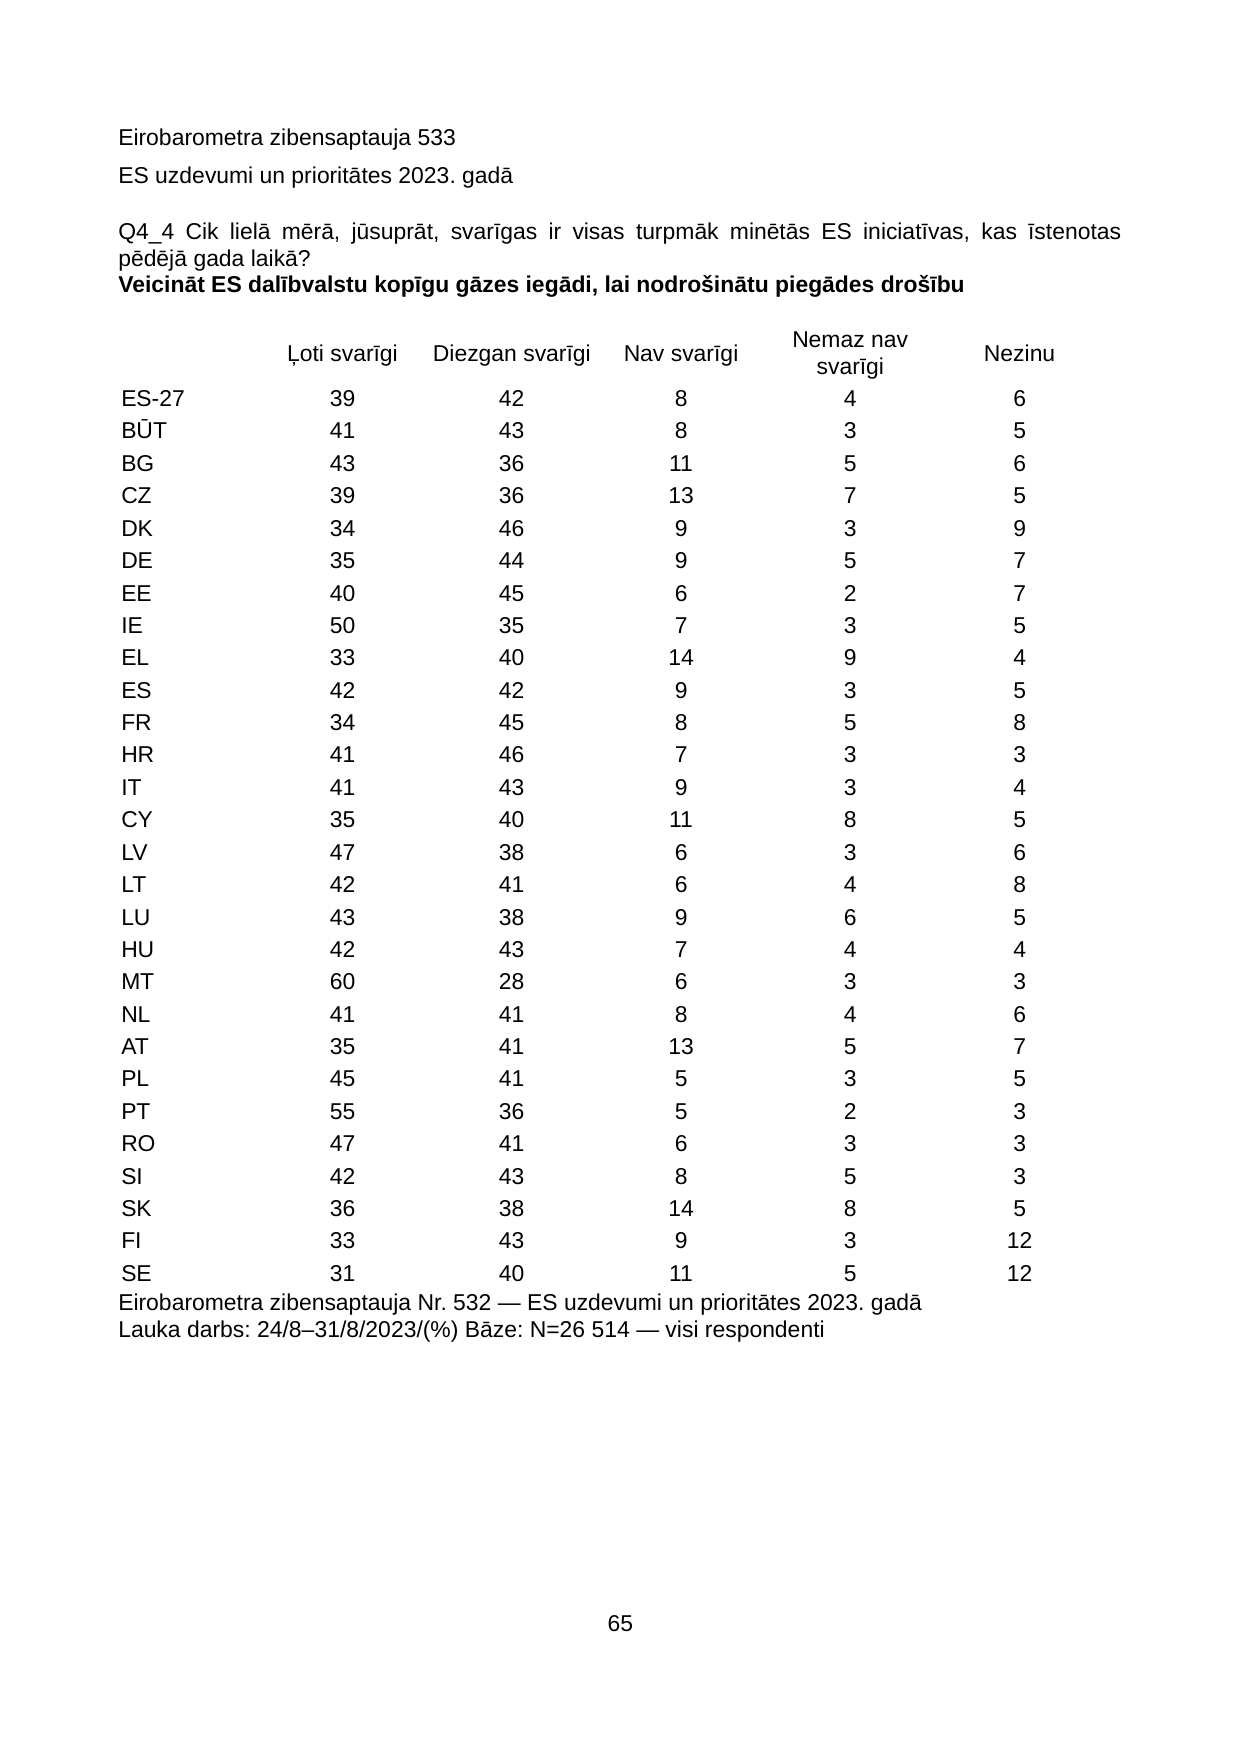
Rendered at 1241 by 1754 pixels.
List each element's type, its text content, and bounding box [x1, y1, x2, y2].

table_cell 4 [935, 933, 1104, 965]
table_cell 4 [765, 998, 935, 1030]
table_cell 7 [935, 1030, 1104, 1062]
table_cell 6 [596, 576, 765, 609]
table_cell 8 [596, 382, 765, 414]
table_cell 6 [596, 868, 765, 900]
table_cell 13 [596, 479, 765, 512]
table_cell CZ [118, 479, 258, 512]
table_cell ES [118, 674, 258, 706]
table_cell 39 [258, 382, 427, 414]
table_cell 7 [596, 609, 765, 641]
table_cell 35 [258, 544, 427, 576]
table_cell BŪT [118, 415, 258, 447]
table_cell 12 [935, 1224, 1104, 1257]
table_cell PL [118, 1063, 258, 1095]
table_cell 14 [596, 641, 765, 674]
table_cell 7 [935, 544, 1104, 576]
table_cell 9 [596, 900, 765, 933]
table_cell 36 [258, 1192, 427, 1224]
table_cell 5 [935, 803, 1104, 836]
table_cell 38 [427, 836, 596, 868]
table_cell 14 [596, 1192, 765, 1224]
table_cell 3 [765, 1127, 935, 1159]
table_cell 8 [596, 415, 765, 447]
table_cell 31 [258, 1257, 427, 1289]
table_cell 40 [258, 576, 427, 609]
table_cell 8 [935, 706, 1104, 738]
table_cell 47 [258, 1127, 427, 1159]
table_header Nezinu [935, 324, 1104, 382]
table_cell 9 [765, 641, 935, 674]
table_header Ļoti svarīgi [258, 324, 427, 382]
table_cell 9 [596, 771, 765, 803]
table_cell 36 [427, 479, 596, 512]
table_cell 43 [427, 933, 596, 965]
table_cell 42 [258, 933, 427, 965]
table_cell 33 [258, 1224, 427, 1257]
table_cell 6 [935, 998, 1104, 1030]
table_cell 34 [258, 512, 427, 544]
table_cell 42 [427, 382, 596, 414]
table_cell 3 [765, 836, 935, 868]
text Eirobarometra zibensaptauja Nr. 532 — ES uzdevumi un prioritātes 2023. gadā [118, 1289, 1122, 1316]
table_cell 5 [935, 1192, 1104, 1224]
table_cell 5 [596, 1095, 765, 1127]
text Veicināt ES dalībvalstu kopīgu gāzes iegādi, lai nodrošinātu piegādes drošību [118, 271, 1122, 297]
text Lauka darbs: 24/8–31/8/2023/(%) Bāze: N=26 514 — visi respondenti [118, 1316, 1122, 1342]
table_cell CY [118, 803, 258, 836]
table_cell 34 [258, 706, 427, 738]
table_cell 6 [765, 900, 935, 933]
table_cell 8 [596, 998, 765, 1030]
table_cell LU [118, 900, 258, 933]
table_cell DE [118, 544, 258, 576]
table_cell MT [118, 965, 258, 998]
table_cell 45 [427, 706, 596, 738]
table_cell 44 [427, 544, 596, 576]
table_cell 5 [935, 900, 1104, 933]
table_cell 60 [258, 965, 427, 998]
table_cell 4 [935, 641, 1104, 674]
table_cell 3 [765, 739, 935, 771]
table_cell 35 [258, 803, 427, 836]
table_cell 5 [765, 1030, 935, 1062]
table_cell FR [118, 706, 258, 738]
table_cell 4 [765, 868, 935, 900]
table_cell SI [118, 1160, 258, 1192]
table_cell 43 [427, 415, 596, 447]
table_cell 6 [596, 836, 765, 868]
table_cell 9 [596, 544, 765, 576]
table_cell 41 [427, 1063, 596, 1095]
table_cell 6 [596, 965, 765, 998]
table_cell 2 [765, 576, 935, 609]
table_cell 4 [765, 382, 935, 414]
table_cell 3 [935, 1160, 1104, 1192]
table_cell 46 [427, 512, 596, 544]
table_header [118, 324, 258, 382]
table_cell 43 [427, 1224, 596, 1257]
table_cell 3 [765, 965, 935, 998]
table_cell 3 [765, 415, 935, 447]
table_cell 6 [935, 836, 1104, 868]
table_cell 6 [935, 382, 1104, 414]
table_cell 38 [427, 1192, 596, 1224]
table_cell 55 [258, 1095, 427, 1127]
table_cell 3 [765, 771, 935, 803]
table_cell IT [118, 771, 258, 803]
table_cell 7 [596, 933, 765, 965]
table_cell DK [118, 512, 258, 544]
table_cell PT [118, 1095, 258, 1127]
table_cell 3 [935, 1127, 1104, 1159]
table_cell HR [118, 739, 258, 771]
table_cell 3 [935, 965, 1104, 998]
table_cell 41 [258, 998, 427, 1030]
table_cell 5 [935, 415, 1104, 447]
table_cell 3 [935, 1095, 1104, 1127]
table_cell 36 [427, 447, 596, 479]
table_cell 5 [765, 447, 935, 479]
table_header Nav svarīgi [596, 324, 765, 382]
table_cell 35 [258, 1030, 427, 1062]
table_cell SK [118, 1192, 258, 1224]
table_cell 8 [765, 803, 935, 836]
table_cell 5 [596, 1063, 765, 1095]
table_cell 3 [765, 512, 935, 544]
table_cell 43 [258, 900, 427, 933]
table_cell 9 [596, 1224, 765, 1257]
table_cell LV [118, 836, 258, 868]
table_cell 9 [935, 512, 1104, 544]
table_header Nemaz nav svarīgi [765, 324, 935, 382]
table_cell 11 [596, 1257, 765, 1289]
table_cell 42 [258, 868, 427, 900]
table_cell 5 [935, 479, 1104, 512]
table_cell 3 [765, 674, 935, 706]
table_cell 35 [427, 609, 596, 641]
table_cell AT [118, 1030, 258, 1062]
table_cell 7 [935, 576, 1104, 609]
table_cell 7 [765, 479, 935, 512]
table_cell 41 [427, 1030, 596, 1062]
table_cell 43 [427, 1160, 596, 1192]
table_cell 3 [935, 739, 1104, 771]
table_cell SE [118, 1257, 258, 1289]
table_cell 46 [427, 739, 596, 771]
table_cell 12 [935, 1257, 1104, 1289]
table_cell 13 [596, 1030, 765, 1062]
table_cell 4 [765, 933, 935, 965]
table_cell 42 [258, 674, 427, 706]
table_cell BG [118, 447, 258, 479]
table_cell 42 [427, 674, 596, 706]
table_cell 38 [427, 900, 596, 933]
table_cell 4 [935, 771, 1104, 803]
table_cell 41 [427, 1127, 596, 1159]
table_cell EL [118, 641, 258, 674]
table_header Diezgan svarīgi [427, 324, 596, 382]
table_cell 5 [935, 609, 1104, 641]
table_cell 8 [596, 1160, 765, 1192]
table_cell 9 [596, 512, 765, 544]
table_cell 5 [765, 544, 935, 576]
table_cell 40 [427, 803, 596, 836]
table_cell 8 [935, 868, 1104, 900]
table_cell 11 [596, 803, 765, 836]
table_cell IE [118, 609, 258, 641]
table_cell HU [118, 933, 258, 965]
table_cell 42 [258, 1160, 427, 1192]
table_cell 40 [427, 1257, 596, 1289]
table_cell 41 [258, 771, 427, 803]
table_cell 9 [596, 674, 765, 706]
table_cell 43 [427, 771, 596, 803]
table_cell 45 [258, 1063, 427, 1095]
table_cell 41 [427, 868, 596, 900]
table_cell 7 [596, 739, 765, 771]
table_cell 3 [765, 1063, 935, 1095]
table_cell 5 [935, 674, 1104, 706]
table_cell 47 [258, 836, 427, 868]
table_cell 41 [258, 739, 427, 771]
table_cell 41 [427, 998, 596, 1030]
text Q4_4 Cik lielā mērā, jūsuprāt, svarīgas ir visas turpmāk minētās ES iniciatīvas, kas īstenotas pēdējā gada laikā? [118, 218, 1122, 271]
table_cell 8 [765, 1192, 935, 1224]
table_cell 5 [765, 1257, 935, 1289]
table_cell 8 [596, 706, 765, 738]
table_cell ES-27 [118, 382, 258, 414]
table_cell LT [118, 868, 258, 900]
table_cell 28 [427, 965, 596, 998]
table_cell 43 [258, 447, 427, 479]
table_cell 3 [765, 1224, 935, 1257]
table_cell 6 [935, 447, 1104, 479]
table_cell 2 [765, 1095, 935, 1127]
table_cell 33 [258, 641, 427, 674]
table_cell 5 [765, 706, 935, 738]
table_cell NL [118, 998, 258, 1030]
table_cell 41 [258, 415, 427, 447]
table_cell 3 [765, 609, 935, 641]
table_cell 6 [596, 1127, 765, 1159]
table_cell RO [118, 1127, 258, 1159]
table_cell 5 [765, 1160, 935, 1192]
table_cell 36 [427, 1095, 596, 1127]
table_cell 5 [935, 1063, 1104, 1095]
table_cell FI [118, 1224, 258, 1257]
table_cell 45 [427, 576, 596, 609]
table_cell 11 [596, 447, 765, 479]
table_cell 40 [427, 641, 596, 674]
table_cell EE [118, 576, 258, 609]
table_cell 50 [258, 609, 427, 641]
table_cell 39 [258, 479, 427, 512]
